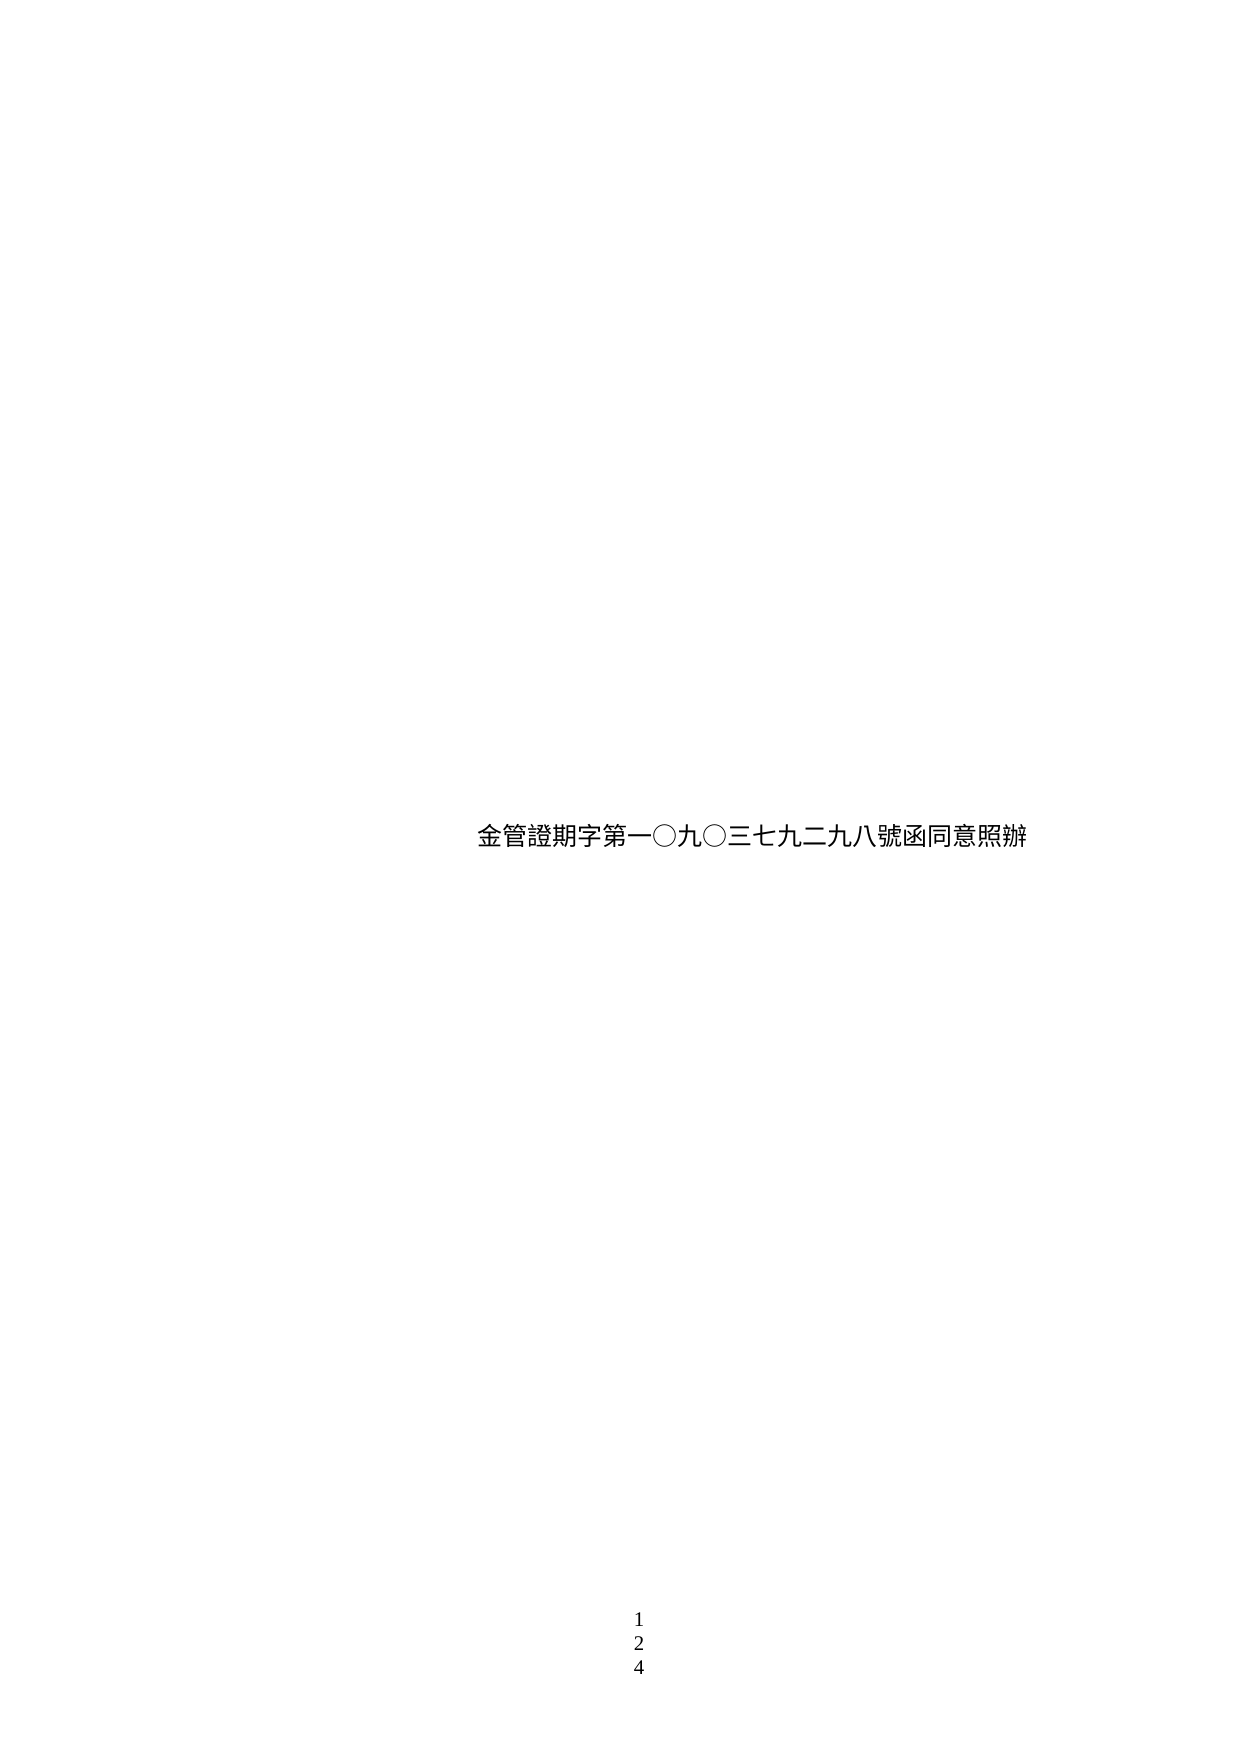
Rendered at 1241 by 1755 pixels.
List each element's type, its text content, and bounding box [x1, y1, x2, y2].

text 金管證期字第一○九○三七九二九八號函同意照辦 [477, 816, 1093, 852]
